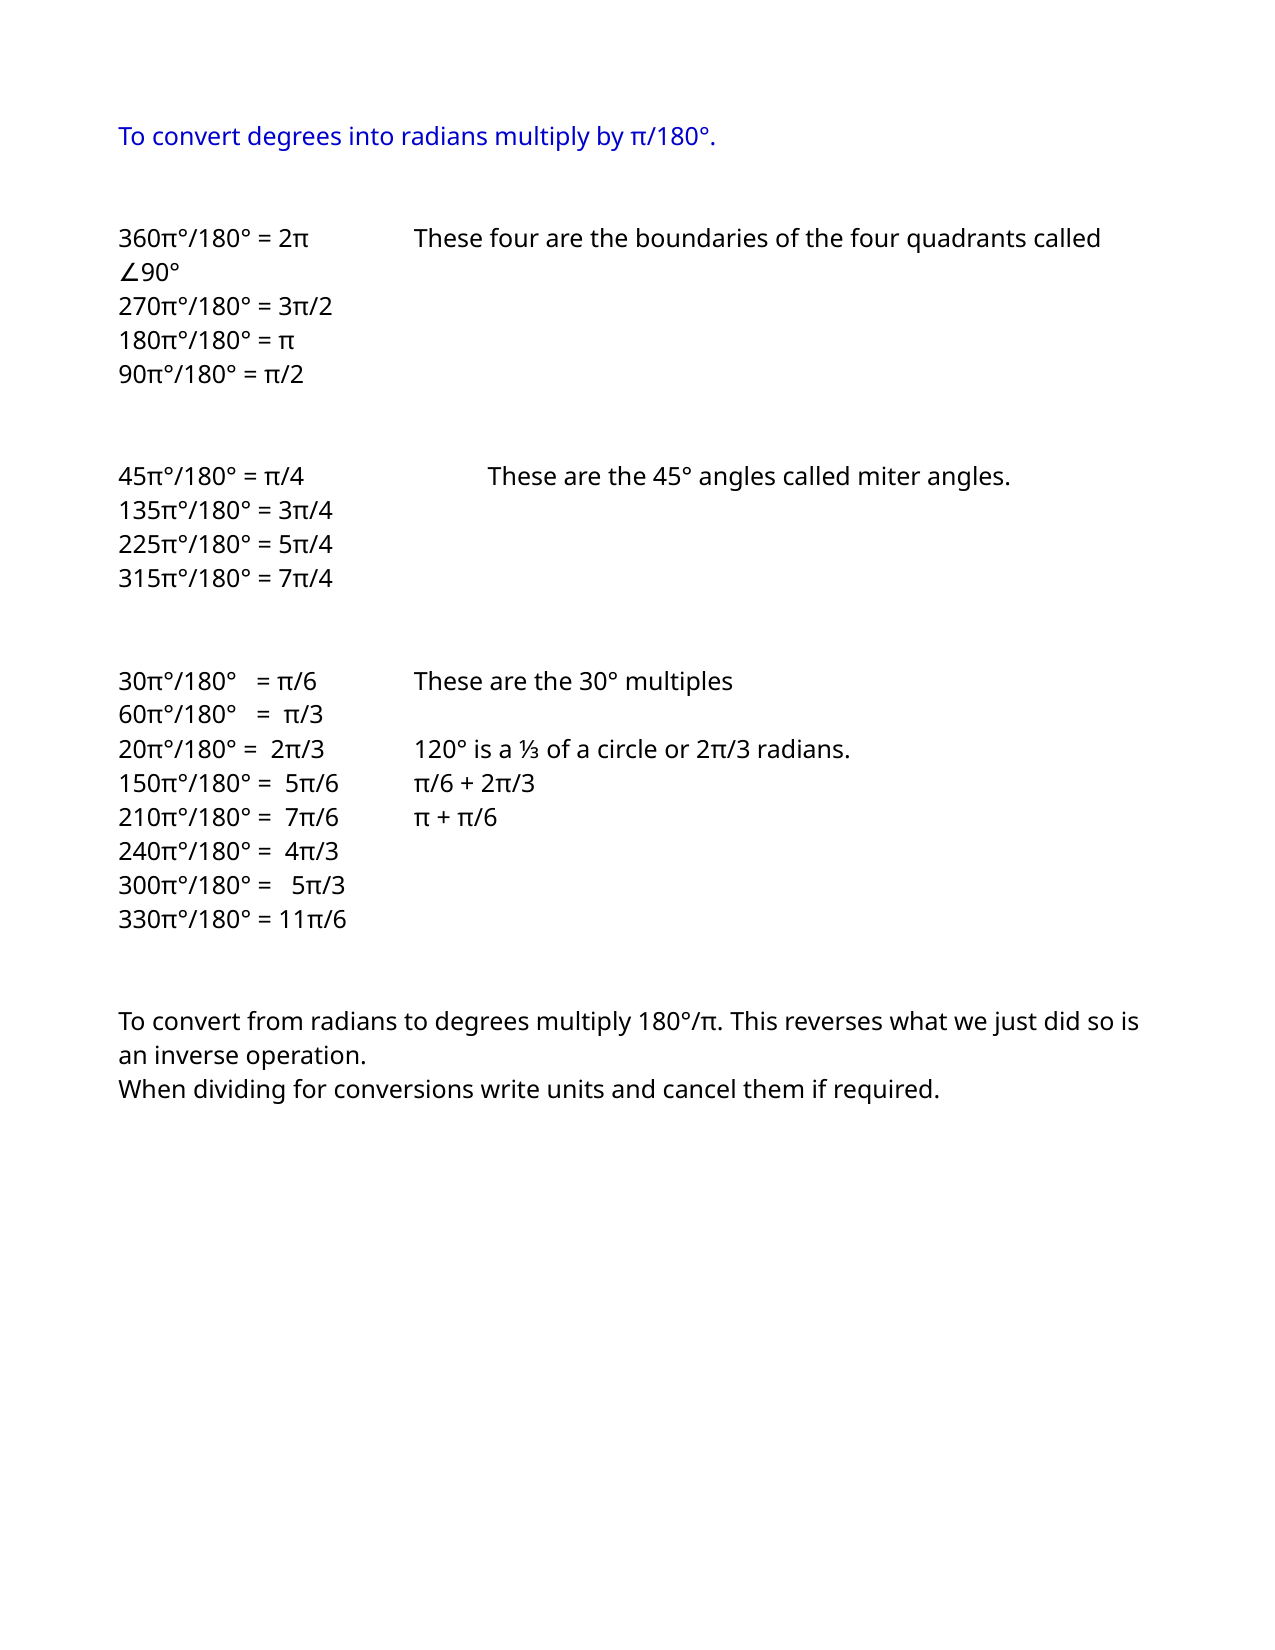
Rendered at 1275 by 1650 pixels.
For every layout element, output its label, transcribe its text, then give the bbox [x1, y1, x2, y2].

text 20π°/180° = 2π/3 120° is a ⅓ of a circle or 2π/3 radians. [118, 731, 1157, 765]
text To convert degrees into radians multiply by π/180°. [118, 118, 1157, 152]
text 30π°/180° = π/6 These are the 30° multiples [118, 663, 1157, 697]
text 270π°/180° = 3π/2 [118, 288, 1157, 322]
text 300π°/180° = 5π/3 [118, 867, 1157, 902]
text 150π°/180° = 5π/6 π/6 + 2π/3 [118, 765, 1157, 799]
text 225π°/180° = 5π/4 [118, 527, 1157, 561]
text To convert from radians to degrees multiply 180°/π. This reverses what we just did so is an inverse operation. [118, 1004, 1157, 1072]
text 330π°/180° = 11π/6 [118, 902, 1157, 936]
text 135π°/180° = 3π/4 [118, 493, 1157, 527]
text 180π°/180° = π [118, 322, 1157, 357]
text 315π°/180° = 7π/4 [118, 561, 1157, 595]
text 240π°/180° = 4π/3 [118, 833, 1157, 867]
text 60π°/180° = π/3 [118, 697, 1157, 731]
text 45π°/180° = π/4 These are the 45° angles called miter angles. [118, 459, 1157, 493]
text 90π°/180° = π/2 [118, 357, 1157, 391]
text When dividing for conversions write units and cancel them if required. [118, 1072, 1157, 1106]
text 210π°/180° = 7π/6 π + π/6 [118, 799, 1157, 833]
text 360π°/180° = 2π These four are the boundaries of the four quadrants called ∠90° [118, 220, 1157, 288]
